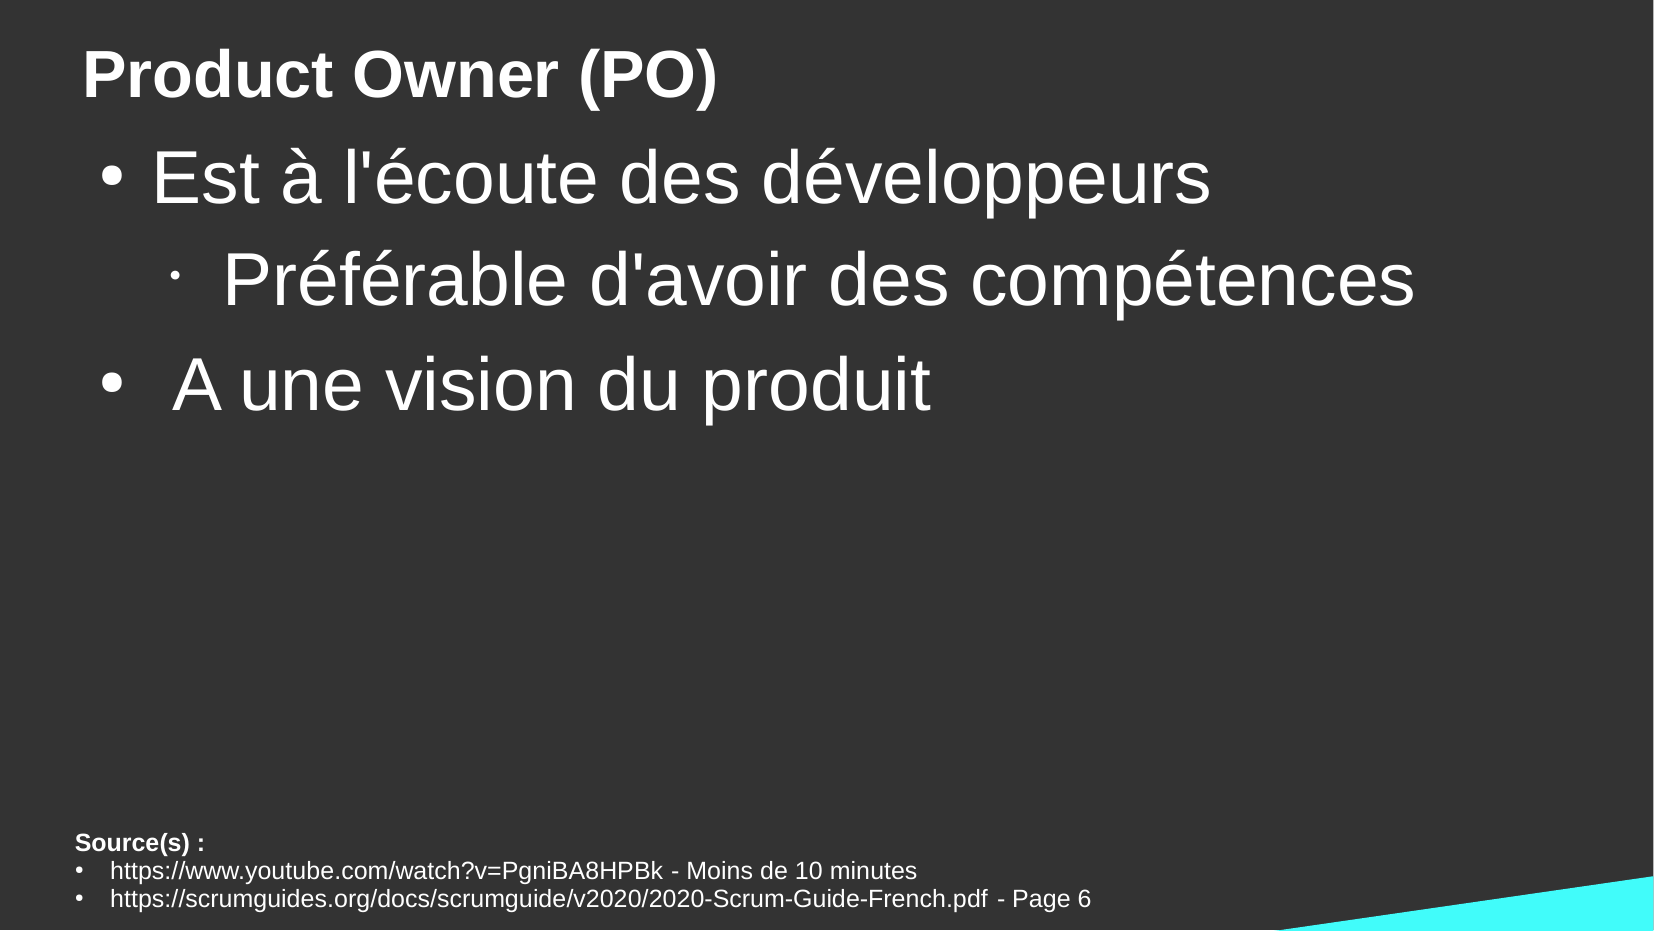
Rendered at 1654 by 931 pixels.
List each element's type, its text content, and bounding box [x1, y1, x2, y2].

title Product Owner (PO) [82, 37, 1571, 122]
text_box Source(s) : https://www.youtube.com/watch?v=PgniBA8HPBk - Moins de 10 minutes https://scrumguides.org/docs/scrumguide/v2020/2020-Scrum-Guide-French.pdf - Page 6 [60, 821, 1546, 921]
text_box [1273, 876, 1654, 931]
list Est à l'écoute des développeurs Préférable d'avoir des compétences A une vision du produit [80, 135, 1620, 709]
